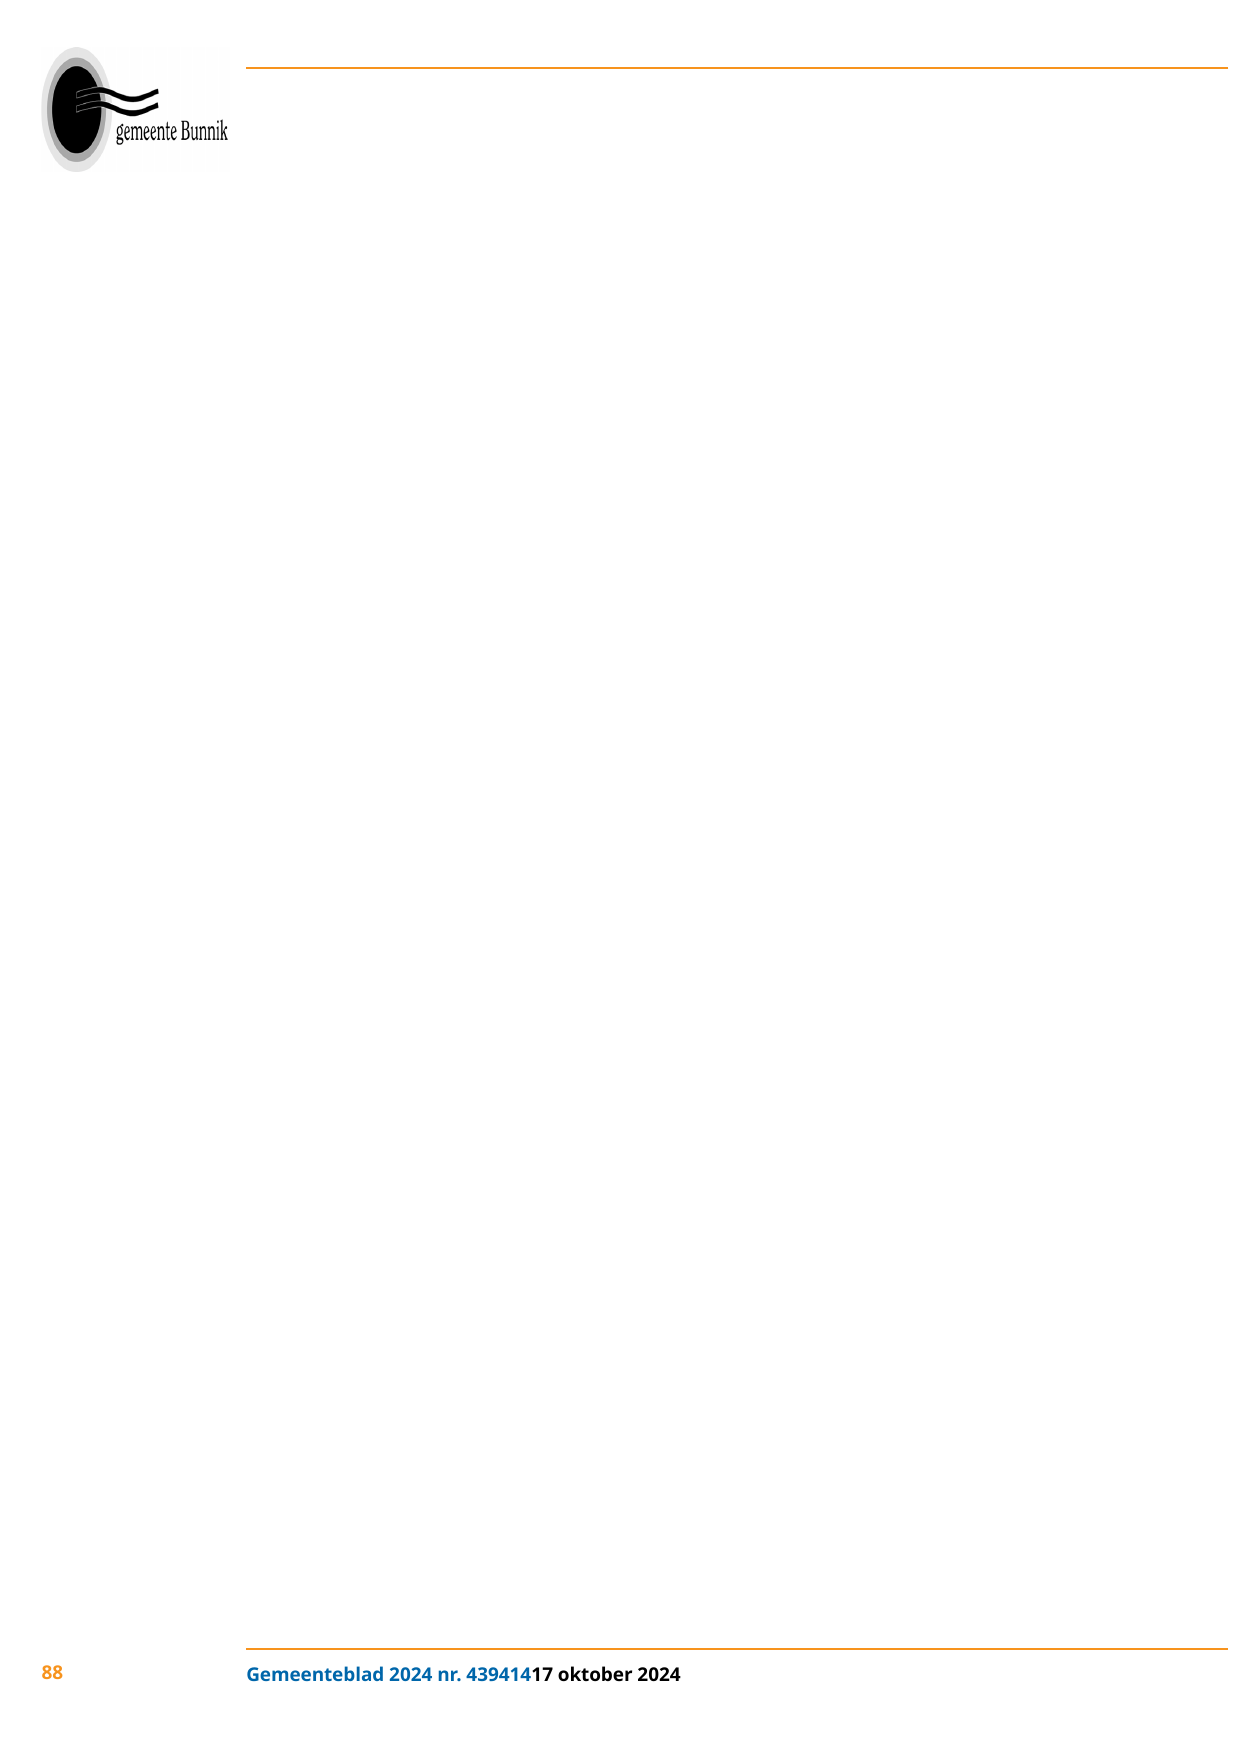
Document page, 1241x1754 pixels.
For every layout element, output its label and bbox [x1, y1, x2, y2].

picture [41, 47, 231, 172]
